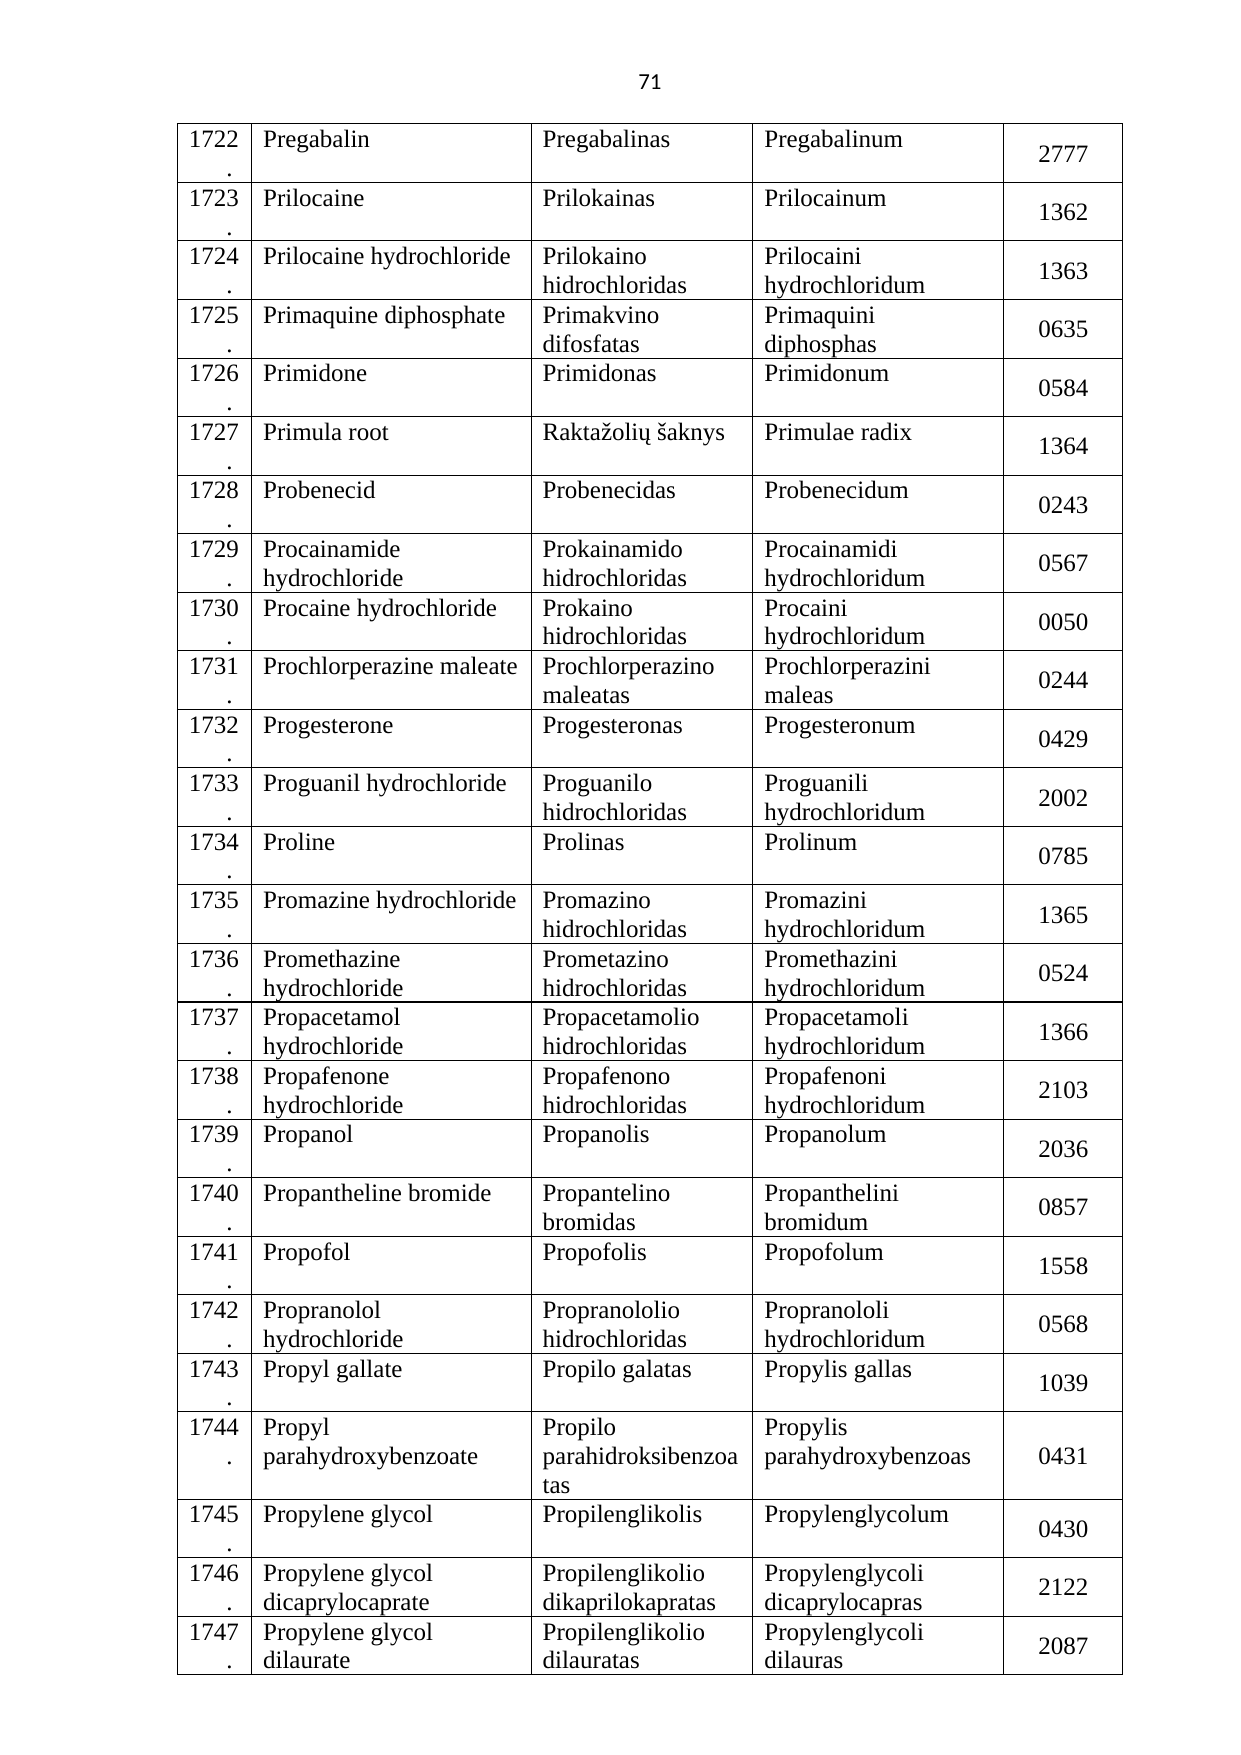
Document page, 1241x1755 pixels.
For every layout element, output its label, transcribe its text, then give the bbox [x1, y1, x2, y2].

table_cell Proline [252, 827, 531, 884]
table_cell Propilenglikolio dikaprilokapratas [532, 1558, 752, 1616]
table_cell Progesteronas [532, 710, 752, 767]
table_cell 1742. [178, 1295, 251, 1353]
table_cell Primaquine diphosphate [252, 300, 531, 357]
table_cell 1739. [178, 1120, 251, 1177]
table_cell 2002 [1004, 768, 1122, 826]
table_cell 1724. [178, 241, 251, 299]
table_cell Primakvino difosfatas [532, 300, 752, 357]
table_cell Propafenoni hydrochloridum [753, 1061, 1003, 1118]
table_cell Promazini hydrochloridum [753, 885, 1003, 943]
table_cell Propilo parahidroksibenzoatas [532, 1412, 752, 1498]
table_cell Prilokainas [532, 183, 752, 240]
table_cell 0567 [1004, 534, 1122, 592]
table_cell 1727. [178, 417, 251, 474]
table_cell Propafenone hydrochloride [252, 1061, 531, 1118]
table_cell Primula root [252, 417, 531, 474]
table_cell 1740. [178, 1178, 251, 1236]
table_cell 0431 [1004, 1412, 1122, 1498]
table_cell 1728. [178, 476, 251, 533]
table_cell 0430 [1004, 1500, 1122, 1557]
table_cell 1366 [1004, 1003, 1122, 1060]
table_cell Proguanil hydrochloride [252, 768, 531, 826]
table_cell 0244 [1004, 651, 1122, 709]
table_cell Raktažolių šaknys [532, 417, 752, 474]
table_cell Propylene glycol [252, 1500, 531, 1557]
table_cell Procainamide hydrochloride [252, 534, 531, 592]
table_cell Propanolis [532, 1120, 752, 1177]
table_cell 1736. [178, 944, 251, 1001]
table_cell Propacetamolio hidrochloridas [532, 1003, 752, 1060]
table_cell Proguanili hydrochloridum [753, 768, 1003, 826]
table_cell 1723. [178, 183, 251, 240]
table_cell 2777 [1004, 124, 1122, 182]
table_cell Propranolol hydrochloride [252, 1295, 531, 1353]
table_cell Pregabalinum [753, 124, 1003, 182]
table_cell 0568 [1004, 1295, 1122, 1353]
table_cell 0857 [1004, 1178, 1122, 1236]
table_cell Propilenglikolio dilauratas [532, 1617, 752, 1674]
table_cell 2087 [1004, 1617, 1122, 1674]
table_cell 1362 [1004, 183, 1122, 240]
table_cell 1737. [178, 1003, 251, 1060]
table_cell Propanolum [753, 1120, 1003, 1177]
table_cell Propanthelini bromidum [753, 1178, 1003, 1236]
table_cell Prolinum [753, 827, 1003, 884]
table_cell Propanol [252, 1120, 531, 1177]
table_cell Probenecidum [753, 476, 1003, 533]
table_cell Prilocaine [252, 183, 531, 240]
table_cell Propantelino bromidas [532, 1178, 752, 1236]
table_cell 0635 [1004, 300, 1122, 357]
table_cell Propylenglycolum [753, 1500, 1003, 1557]
table_cell Prokaino hidrochloridas [532, 593, 752, 650]
table_cell Primidonum [753, 359, 1003, 416]
table_cell 1743. [178, 1354, 251, 1411]
table_cell 1732. [178, 710, 251, 767]
table_cell Propylene glycol dilaurate [252, 1617, 531, 1674]
table_cell Prolinas [532, 827, 752, 884]
table_cell Propofolis [532, 1237, 752, 1294]
table_cell Propylis parahydroxybenzoas [753, 1412, 1003, 1498]
table_cell Prilocaini hydrochloridum [753, 241, 1003, 299]
table_cell 0429 [1004, 710, 1122, 767]
table_cell Probenecid [252, 476, 531, 533]
table_cell 2036 [1004, 1120, 1122, 1177]
table_cell Primaquini diphosphas [753, 300, 1003, 357]
table_cell 1741. [178, 1237, 251, 1294]
table_cell 1733. [178, 768, 251, 826]
table_cell Procaine hydrochloride [252, 593, 531, 650]
table_cell 1722. [178, 124, 251, 182]
table_cell Propilenglikolis [532, 1500, 752, 1557]
table_cell 0584 [1004, 359, 1122, 416]
table_cell 1745. [178, 1500, 251, 1557]
table_cell Prokainamido hidrochloridas [532, 534, 752, 592]
table_cell Procaini hydrochloridum [753, 593, 1003, 650]
table_cell Propafenono hidrochloridas [532, 1061, 752, 1118]
table_cell 0785 [1004, 827, 1122, 884]
table_cell Propofolum [753, 1237, 1003, 1294]
table_cell Proguanilo hidrochloridas [532, 768, 752, 826]
table_cell Promazino hidrochloridas [532, 885, 752, 943]
table_cell 1726. [178, 359, 251, 416]
table_cell 0243 [1004, 476, 1122, 533]
table_cell Prochlorperazino maleatas [532, 651, 752, 709]
table_cell Prochlorperazine maleate [252, 651, 531, 709]
table_cell 0050 [1004, 593, 1122, 650]
table_cell Prochlorperazini maleas [753, 651, 1003, 709]
table_cell 1558 [1004, 1237, 1122, 1294]
table_cell Propyl gallate [252, 1354, 531, 1411]
table_cell 1365 [1004, 885, 1122, 943]
table_cell Pregabalinas [532, 124, 752, 182]
table_cell 1734. [178, 827, 251, 884]
table_cell Propacetamol hydrochloride [252, 1003, 531, 1060]
table_cell 1730. [178, 593, 251, 650]
table_cell 1746. [178, 1558, 251, 1616]
table_cell 1364 [1004, 417, 1122, 474]
table_cell Progesteronum [753, 710, 1003, 767]
table_cell Prilocainum [753, 183, 1003, 240]
table_cell Pregabalin [252, 124, 531, 182]
table_cell 1744. [178, 1412, 251, 1498]
table_cell Propylene glycol dicaprylocaprate [252, 1558, 531, 1616]
table_cell Propylenglycoli dilauras [753, 1617, 1003, 1674]
table_cell 1725. [178, 300, 251, 357]
table_cell Promazine hydrochloride [252, 885, 531, 943]
table_cell Propilo galatas [532, 1354, 752, 1411]
table_cell Propranololio hidrochloridas [532, 1295, 752, 1353]
table_cell Primulae radix [753, 417, 1003, 474]
table_cell 1363 [1004, 241, 1122, 299]
table_cell Propacetamoli hydrochloridum [753, 1003, 1003, 1060]
table_cell 1738. [178, 1061, 251, 1118]
table_cell 1731. [178, 651, 251, 709]
table_cell Propylis gallas [753, 1354, 1003, 1411]
table_cell Propantheline bromide [252, 1178, 531, 1236]
table_cell 1729. [178, 534, 251, 592]
table_cell Progesterone [252, 710, 531, 767]
table_cell 1039 [1004, 1354, 1122, 1411]
table_cell Prilokaino hidrochloridas [532, 241, 752, 299]
table_cell Promethazine hydrochloride [252, 944, 531, 1001]
table_cell 1735. [178, 885, 251, 943]
table_cell 0524 [1004, 944, 1122, 1001]
table_cell Propyl parahydroxybenzoate [252, 1412, 531, 1498]
table_cell Prilocaine hydrochloride [252, 241, 531, 299]
table_cell 2122 [1004, 1558, 1122, 1616]
table_cell Propofol [252, 1237, 531, 1294]
table_cell Procainamidi hydrochloridum [753, 534, 1003, 592]
table_cell Promethazini hydrochloridum [753, 944, 1003, 1001]
table_cell Propylenglycoli dicaprylocapras [753, 1558, 1003, 1616]
table_cell Primidonas [532, 359, 752, 416]
table_cell 2103 [1004, 1061, 1122, 1118]
table_cell Primidone [252, 359, 531, 416]
table_cell 1747. [178, 1617, 251, 1674]
table_cell Probenecidas [532, 476, 752, 533]
table_cell Prometazino hidrochloridas [532, 944, 752, 1001]
table_cell Propranololi hydrochloridum [753, 1295, 1003, 1353]
